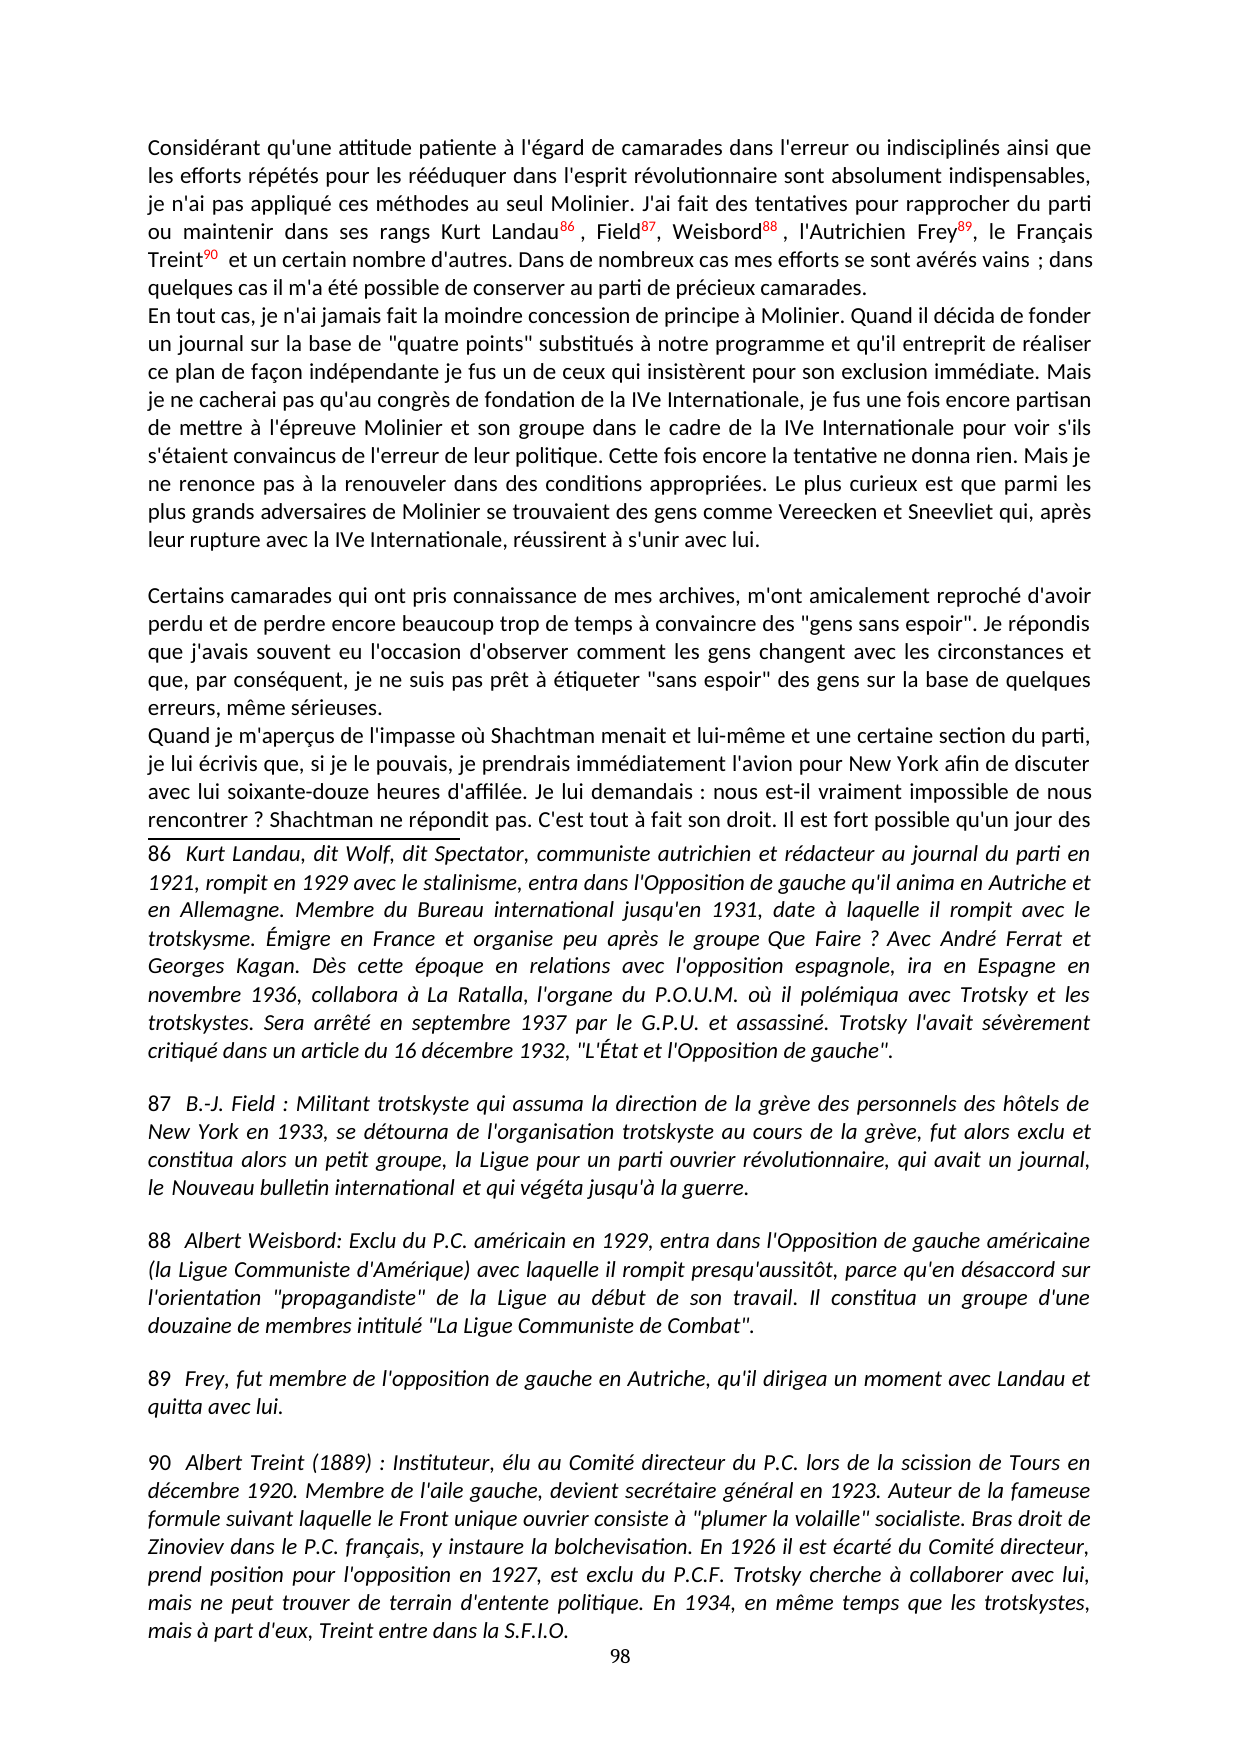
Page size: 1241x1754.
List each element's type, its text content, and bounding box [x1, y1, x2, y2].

text Quand je m'aperçus de l'impasse où Shachtman menait et lui-même et une certaine section du parti, je lui écrivis que, si je le pouvais, je prendrais immédiatement l'avion pour New York afin de discuter avec lui soixante-douze heures d'affilée. Je lui demandais : nous est-il vraiment impossible de nous rencontrer ? Shachtman ne répondit pas. C'est tout à fait son droit. Il est fort possible qu'un jour des [148, 721, 1093, 833]
text B.-J. Field : Militant trotskyste qui assuma la direction de la grève des personnels des hôtels de New York en 1933, se détourna de l'organisation trotskyste au cours de la grève, fut alors exclu et constitua alors un petit groupe, la Ligue pour un parti ouvrier révolutionnaire, qui avait un journal, le Nouveau bulletin international et qui végéta jusqu'à la guerre. [148, 1089, 1093, 1201]
text Frey, fut membre de l'opposition de gauche en Autriche, qu'il dirigea un moment avec Landau et quitta avec lui. [148, 1364, 1093, 1420]
text Kurt Landau, dit Wolf, dit Spectator, communiste autrichien et rédacteur au journal du parti en 1921, rompit en 1929 avec le stalinisme, entra dans l'Opposition de gauche qu'il anima en Autriche et en Allemagne. Membre du Bureau international jusqu'en 1931, date à laquelle il rompit avec le trotskysme. Émigre en France et organise peu après le groupe Que Faire ? Avec André Ferrat et Georges Kagan. Dès cette époque en relations avec l'opposition espagnole, ira en Espagne en novembre 1936, collabora à La Ratalla, l'organe du P.O.U.M. où il polémiqua avec Trotsky et les trotskystes. Sera arrêté en septembre 1937 par le G.P.U. et assassiné. Trotsky l'avait sévèrement critiqué dans un article du 16 décembre 1932, "L'État et l'Opposition de gauche". [148, 839, 1093, 1064]
text Albert Weisbord: Exclu du P.C. américain en 1929, entra dans l'Opposition de gauche américaine (la Ligue Communiste d'Amérique) avec laquelle il rompit presqu'aussitôt, parce qu'en désaccord sur l'orientation "propagandiste" de la Ligue au début de son travail. Il constitua un groupe d'une douzaine de membres intitulé "La Ligue Communiste de Combat". [148, 1227, 1093, 1339]
text Considérant qu'une attitude patiente à l'égard de camarades dans l'erreur ou indisciplinés ainsi que les efforts répétés pour les rééduquer dans l'esprit révolutionnaire sont absolument indispensables, je n'ai pas appliqué ces méthodes au seul Molinier. J'ai fait des tentatives pour rapprocher du parti ou maintenir dans ses rangs Kurt Landau , Field, Weisbord , l'Autrichien Frey, le Français Treint et un certain nombre d'autres. Dans de nombreux cas mes efforts se sont avérés vains ; dans quelques cas il m'a été possible de conserver au parti de précieux camarades. [148, 133, 1093, 301]
text En tout cas, je n'ai jamais fait la moindre concession de principe à Molinier. Quand il décida de fonder un journal sur la base de "quatre points" substitués à notre programme et qu'il entreprit de réaliser ce plan de façon indépendante je fus un de ceux qui insistèrent pour son exclusion immédiate. Mais je ne cacherai pas qu'au congrès de fondation de la IVe Internationale, je fus une fois encore partisan de mettre à l'épreuve Molinier et son groupe dans le cadre de la IVe Internationale pour voir s'ils s'étaient convaincus de l'erreur de leur politique. Cette fois encore la tentative ne donna rien. Mais je ne renonce pas à la renouveler dans des conditions appropriées. Le plus curieux est que parmi les plus grands adversaires de Molinier se trouvaient des gens comme Vereecken et Sneevliet qui, après leur rupture avec la IVe Internationale, réussirent à s'unir avec lui. [148, 301, 1093, 553]
text Albert Treint (1889) : Instituteur, élu au Comité directeur du P.C. lors de la scission de Tours en décembre 1920. Membre de l'aile gauche, devient secrétaire général en 1923. Auteur de la fameuse formule suivant laquelle le Front unique ouvrier consiste à "plumer la volaille" socialiste. Bras droit de Zinoviev dans le P.C. français, y instaure la bolchevisation. En 1926 il est écarté du Comité directeur, prend position pour l'opposition en 1927, est exclu du P.C.F. Trotsky cherche à collaborer avec lui, mais ne peut trouver de terrain d'entente politique. En 1934, en même temps que les trotskystes, mais à part d'eux, Treint entre dans la S.F.I.O. [148, 1448, 1093, 1644]
text Certains camarades qui ont pris connaissance de mes archives, m'ont amicalement reproché d'avoir perdu et de perdre encore beaucoup trop de temps à convaincre des "gens sans espoir". Je répondis que j'avais souvent eu l'occasion d'observer comment les gens changent avec les circonstances et que, par conséquent, je ne suis pas prêt à étiqueter "sans espoir" des gens sur la base de quelques erreurs, même sérieuses. [148, 581, 1093, 721]
